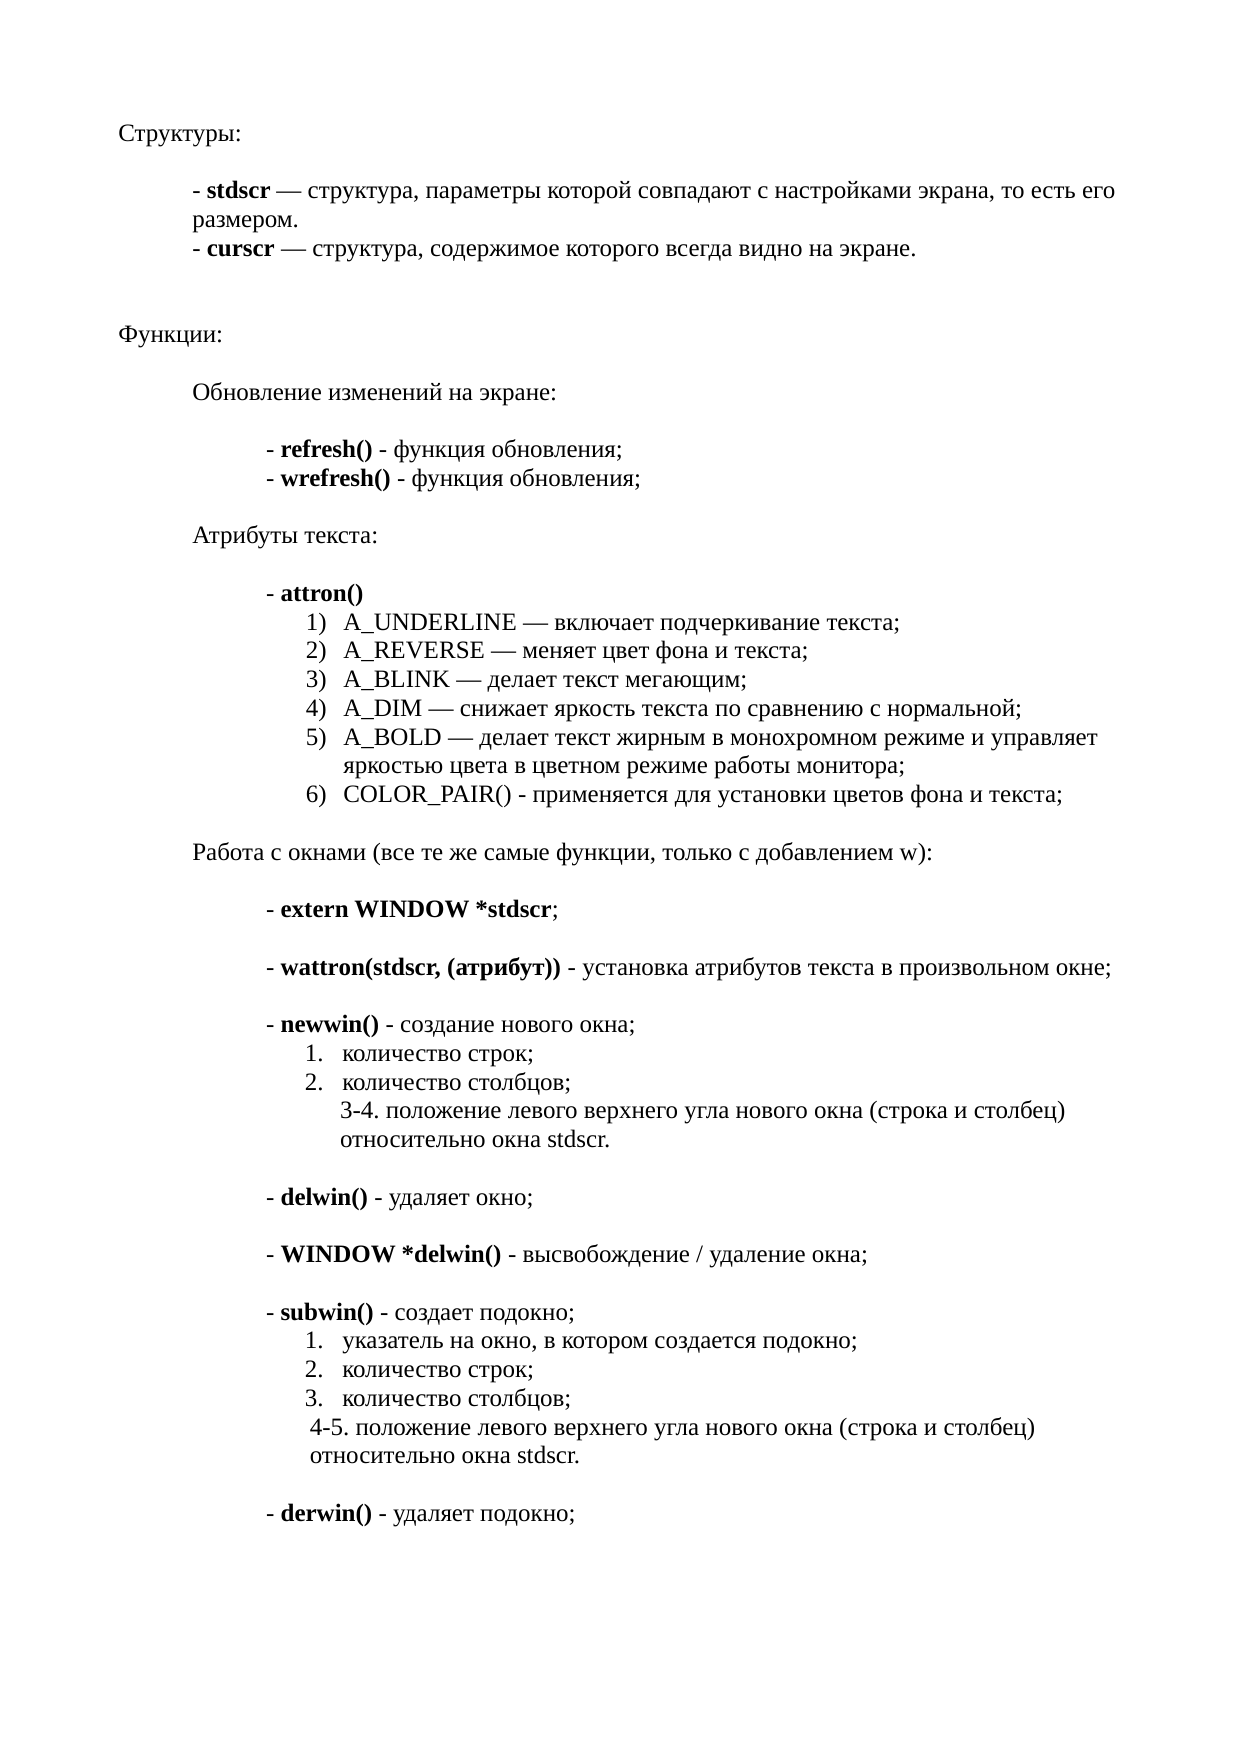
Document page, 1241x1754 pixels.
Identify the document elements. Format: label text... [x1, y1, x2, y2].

text Работа с окнами (все те же самые функции, только с добавлением w): [118, 837, 1122, 866]
text Обновление изменений на экране: [118, 377, 1122, 406]
text - extern WINDOW *stdscr; [118, 894, 1122, 923]
text Атрибуты текста: [118, 521, 1122, 549]
text - subwin() - создает подокно; [118, 1297, 1122, 1326]
text - curscr — структура, содержимое которого всегда видно на экране. [118, 233, 1122, 262]
list указатель на окно, в котором создается подокно; [304, 1326, 1122, 1354]
text Функции: [118, 319, 1122, 348]
text - stdscr — структура, параметры которой совпадают с настройками экрана, то есть его размером. [118, 176, 1122, 233]
list A_DIM — снижает яркость текста по сравнению с нормальной; [306, 693, 1122, 722]
text - delwin() - удаляет окно; [118, 1182, 1122, 1211]
list количество столбцов; [304, 1067, 1122, 1096]
list A_REVERSE — меняет цвет фона и текста; [306, 636, 1122, 664]
text Структуры: [118, 118, 1122, 147]
list A_BLINK — делает текст мегающим; [306, 664, 1122, 693]
text - wrefresh() - функция обновления; [118, 463, 1122, 492]
text - wattron(stdscr, (атрибут)) - установка атрибутов текста в произвольном окне; [118, 952, 1122, 981]
list количество строк; [304, 1354, 1122, 1383]
list A_BOLD — делает текст жирным в монохромном режиме и управляет яркостью цвета в цветном режиме работы монитора; [306, 722, 1122, 779]
list A_UNDERLINE — включает подчеркивание текста; [306, 607, 1122, 636]
list количество столбцов; [304, 1383, 1122, 1412]
text - refresh() - функция обновления; [118, 434, 1122, 463]
list COLOR_PAIR() - применяется для установки цветов фона и текста; [306, 779, 1122, 808]
text 3-4. положение левого верхнего угла нового окна (строка и столбец) относительно окна stdscr. [118, 1096, 1122, 1153]
text - newwin() - создание нового окна; [118, 1009, 1122, 1038]
text - derwin() - удаляет подокно; [118, 1498, 1122, 1527]
text - WINDOW *delwin() - высвобождение / удаление окна; [118, 1239, 1122, 1268]
list количество строк; [304, 1038, 1122, 1067]
text - attron() [118, 578, 1122, 607]
text 4-5. положение левого верхнего угла нового окна (строка и столбец) относительно окна stdscr. [118, 1412, 1122, 1469]
